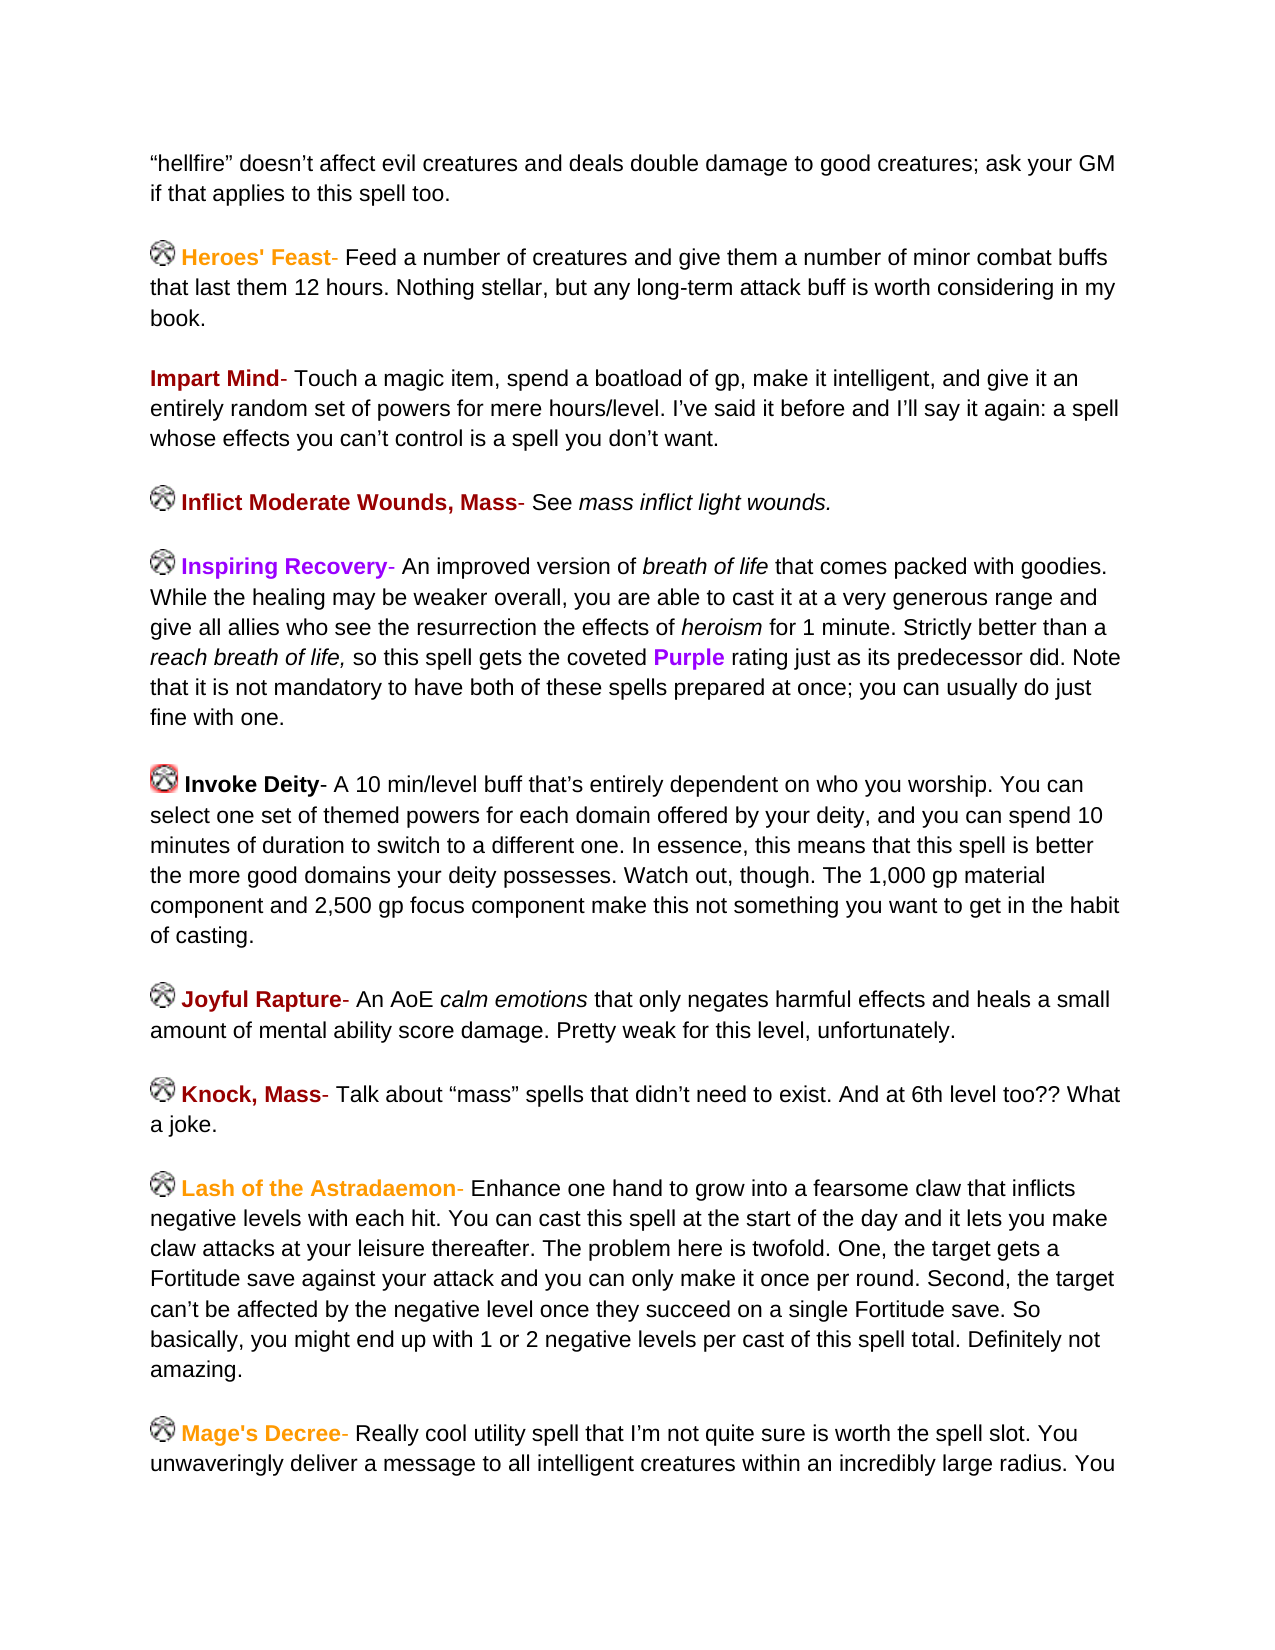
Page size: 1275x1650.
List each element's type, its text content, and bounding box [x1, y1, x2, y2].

picture [150, 1416, 175, 1442]
text Joyful Rapture- An AoE calm emotions that only negates harmful effects and heals a small amount of mental ability score damage. Pretty weak for this level, unfortunately. [150, 983, 1125, 1043]
picture [150, 1171, 175, 1197]
text Inflict Moderate Wounds, Mass- See mass inflict light wounds. [150, 486, 1125, 516]
picture [150, 485, 175, 511]
text Heroes' Feast- Feed a number of creatures and give them a number of minor combat buffs that last them 12 hours. Nothing stellar, but any long-term attack buff is worth considering in my book. [150, 241, 1125, 331]
text Lash of the Astradaemon- Enhance one hand to grow into a fearsome claw that inflicts negative levels with each hit. You can cast this spell at the start of the day and it lets you make claw attacks at your leisure thereafter. The problem here is twofold. One, the target gets a Fortitude save against your attack and you can only make it once per round. Second, the target can’t be affected by the negative level once they succeed on a single Fortitude save. So basically, you might end up with 1 or 2 negative levels per cast of this spell total. Definitely not amazing. [150, 1171, 1125, 1382]
picture [150, 240, 175, 266]
text Invoke Deity- A 10 min/level buff that’s entirely dependent on who you worship. You can select one set of themed powers for each domain offered by your deity, and you can spend 10 minutes of duration to switch to a different one. In essence, this means that this spell is better the more good domains your deity possesses. Watch out, though. The 1,000 gp material component and 2,500 gp focus component make this not something you want to get in the habit of casting. [150, 765, 1125, 949]
text Impart Mind- Touch a magic item, spend a boatload of gp, make it intelligent, and give it an entirely random set of powers for mere hours/level. I’ve said it before and I’ll say it again: a spell whose effects you can’t control is a spell you don’t want. [150, 365, 1125, 452]
text Mage's Decree- Really cool utility spell that I’m not quite sure is worth the spell slot. You unwaveringly deliver a message to all intelligent creatures within an incredibly large radius. You [150, 1416, 1125, 1477]
picture [150, 549, 175, 575]
text Knock, Mass- Talk about “mass” spells that didn’t need to exist. And at 6th level too?? What a joke. [150, 1077, 1125, 1137]
picture [150, 1077, 175, 1102]
picture [150, 764, 179, 793]
picture [150, 982, 175, 1008]
text “hellfire” doesn’t affect evil creatures and deals double damage to good creatures; ask your GM if that applies to this spell too. [150, 150, 1125, 207]
text Inspiring Recovery- An improved version of breath of life that comes packed with goodies. While the healing may be weaker overall, you are able to cast it at a very generous range and give all allies who see the resurrection the effects of heroism for 1 minute. Strictly better than a reach breath of life, so this spell gets the coveted Purple rating just as its predecessor did. Note that it is not mandatory to have both of these spells prepared at once; you can usually do just fine with one. [150, 550, 1125, 731]
